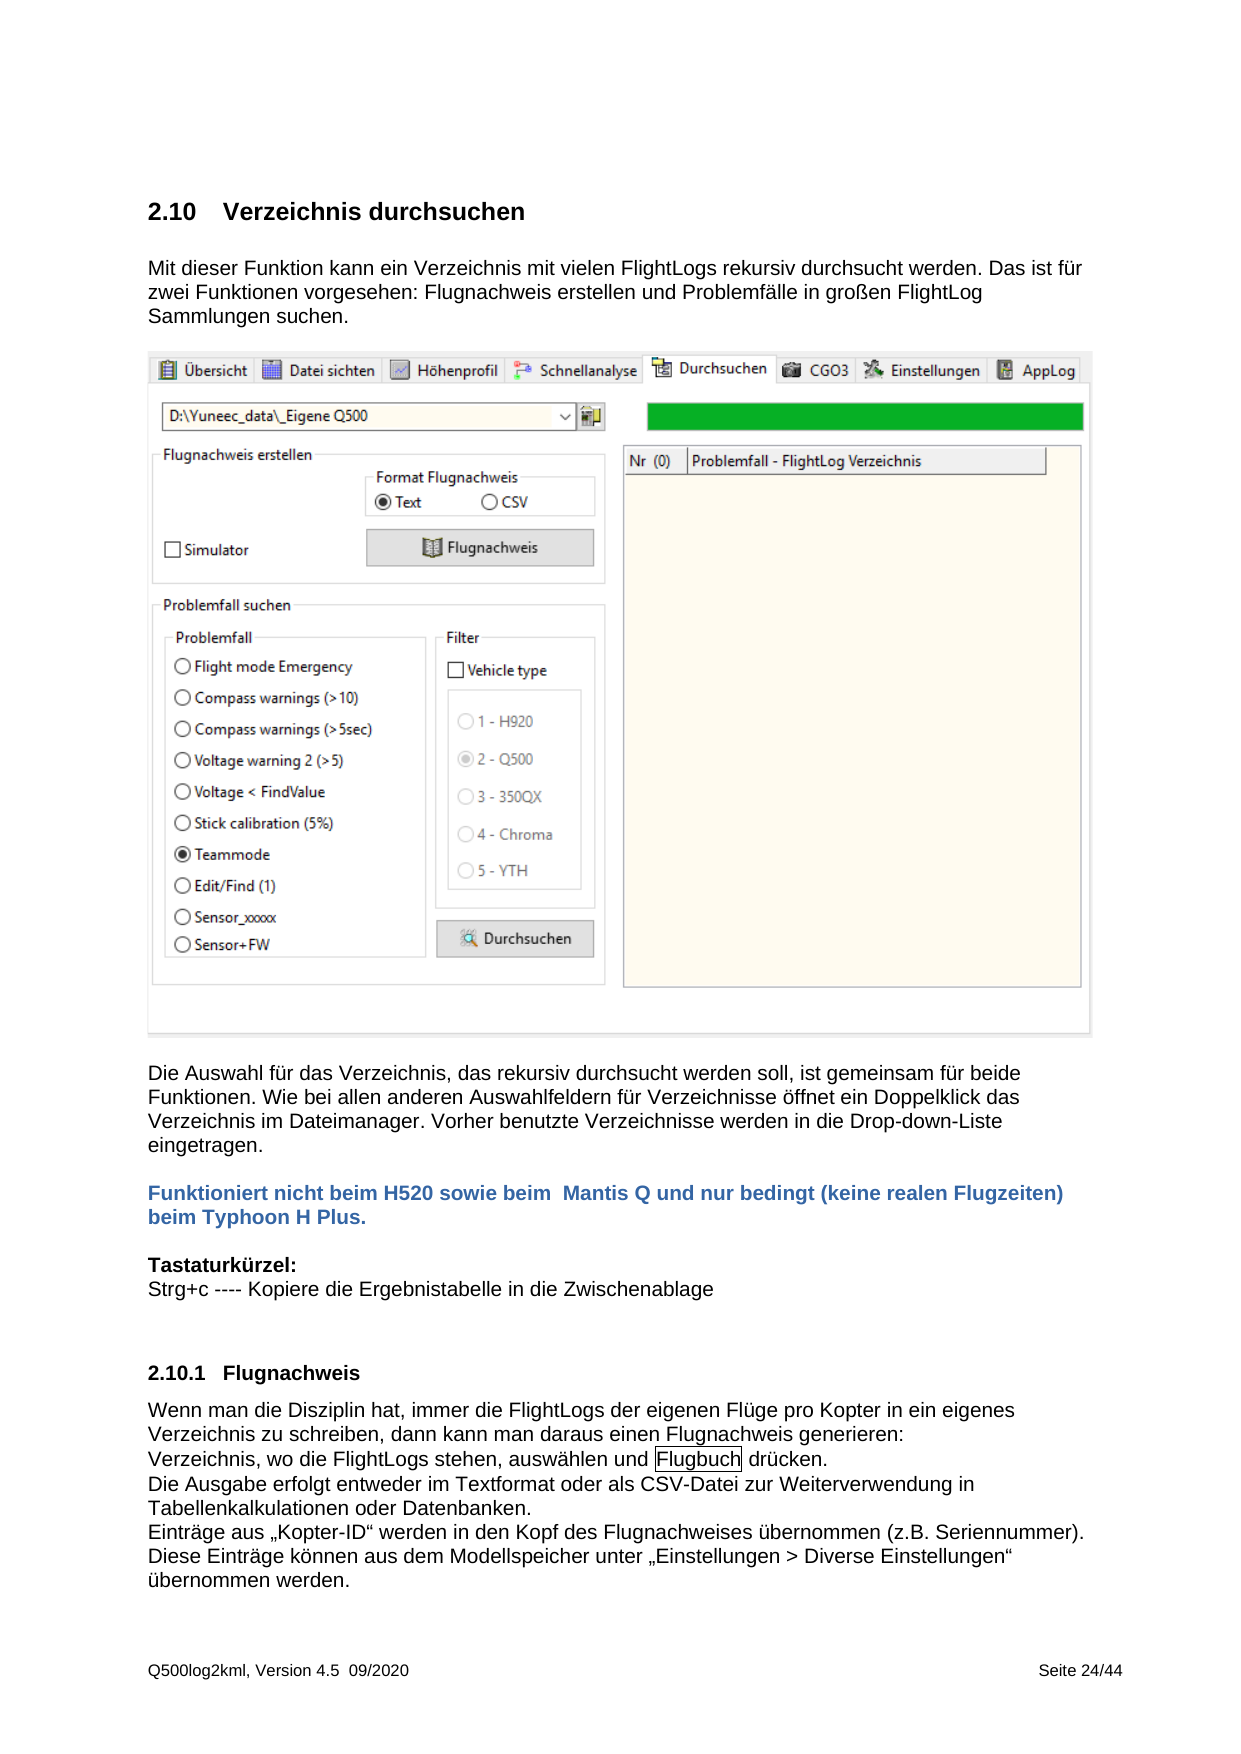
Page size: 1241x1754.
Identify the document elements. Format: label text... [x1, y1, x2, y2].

picture [147, 351, 1093, 1038]
text Die Auswahl für das Verzeichnis, das rekursiv durchsucht werden soll, ist gemeinsam für beide Funktionen. Wie bei allen anderen Auswahlfeldern für Verzeichnisse öffnet ein Doppelklick das Verzeichnis im Dateimanager. Vorher benutzte Verzeichnisse werden in die Drop-down-Liste eingetragen. [148, 1061, 1093, 1157]
text Flugbuch [656, 1447, 741, 1471]
text Wenn man die Disziplin hat, immer die FlightLogs der eigenen Flüge pro Kopter in ein eigenes Verzeichnis zu schreiben, dann kann man daraus einen Flugnachweis generieren: [148, 1398, 1093, 1446]
text Die Ausgabe erfolgt entweder im Textformat oder als CSV-Datei zur Weiterverwendung in Tabellenkalkulationen oder Datenbanken. [148, 1472, 1093, 1519]
text Mit dieser Funktion kann ein Verzeichnis mit vielen FlightLogs rekursiv durchsucht werden. Das ist für zwei Funktionen vorgesehen: Flugnachweis erstellen und Problemfälle in großen FlightLog Sammlungen suchen. [148, 256, 1093, 327]
text Verzeichnis, wo die FlightLogs stehen, auswählen und [148, 1446, 655, 1472]
text Einträge aus „Kopter-ID“ werden in den Kopf des Flugnachweises übernommen (z.B. Seriennummer). Diese Einträge können aus dem Modellspeicher unter „Einstellungen > Diverse Einstellungen“ übernommen werden. [148, 1519, 1093, 1591]
text Strg+c ---- Kopiere die Ergebnistabelle in die Zwischenablage [148, 1277, 1093, 1301]
subtitle Verzeichnis durchsuchen [148, 197, 1093, 225]
text Funktioniert nicht beim H520 sowie beim Mantis Q und nur bedingt (keine realen Flugzeiten) beim Typhoon H Plus. [148, 1181, 1093, 1229]
text Tastaturkürzel: [148, 1253, 1093, 1277]
subtitle Flugnachweis [148, 1361, 1093, 1385]
text drücken. [742, 1446, 1093, 1472]
